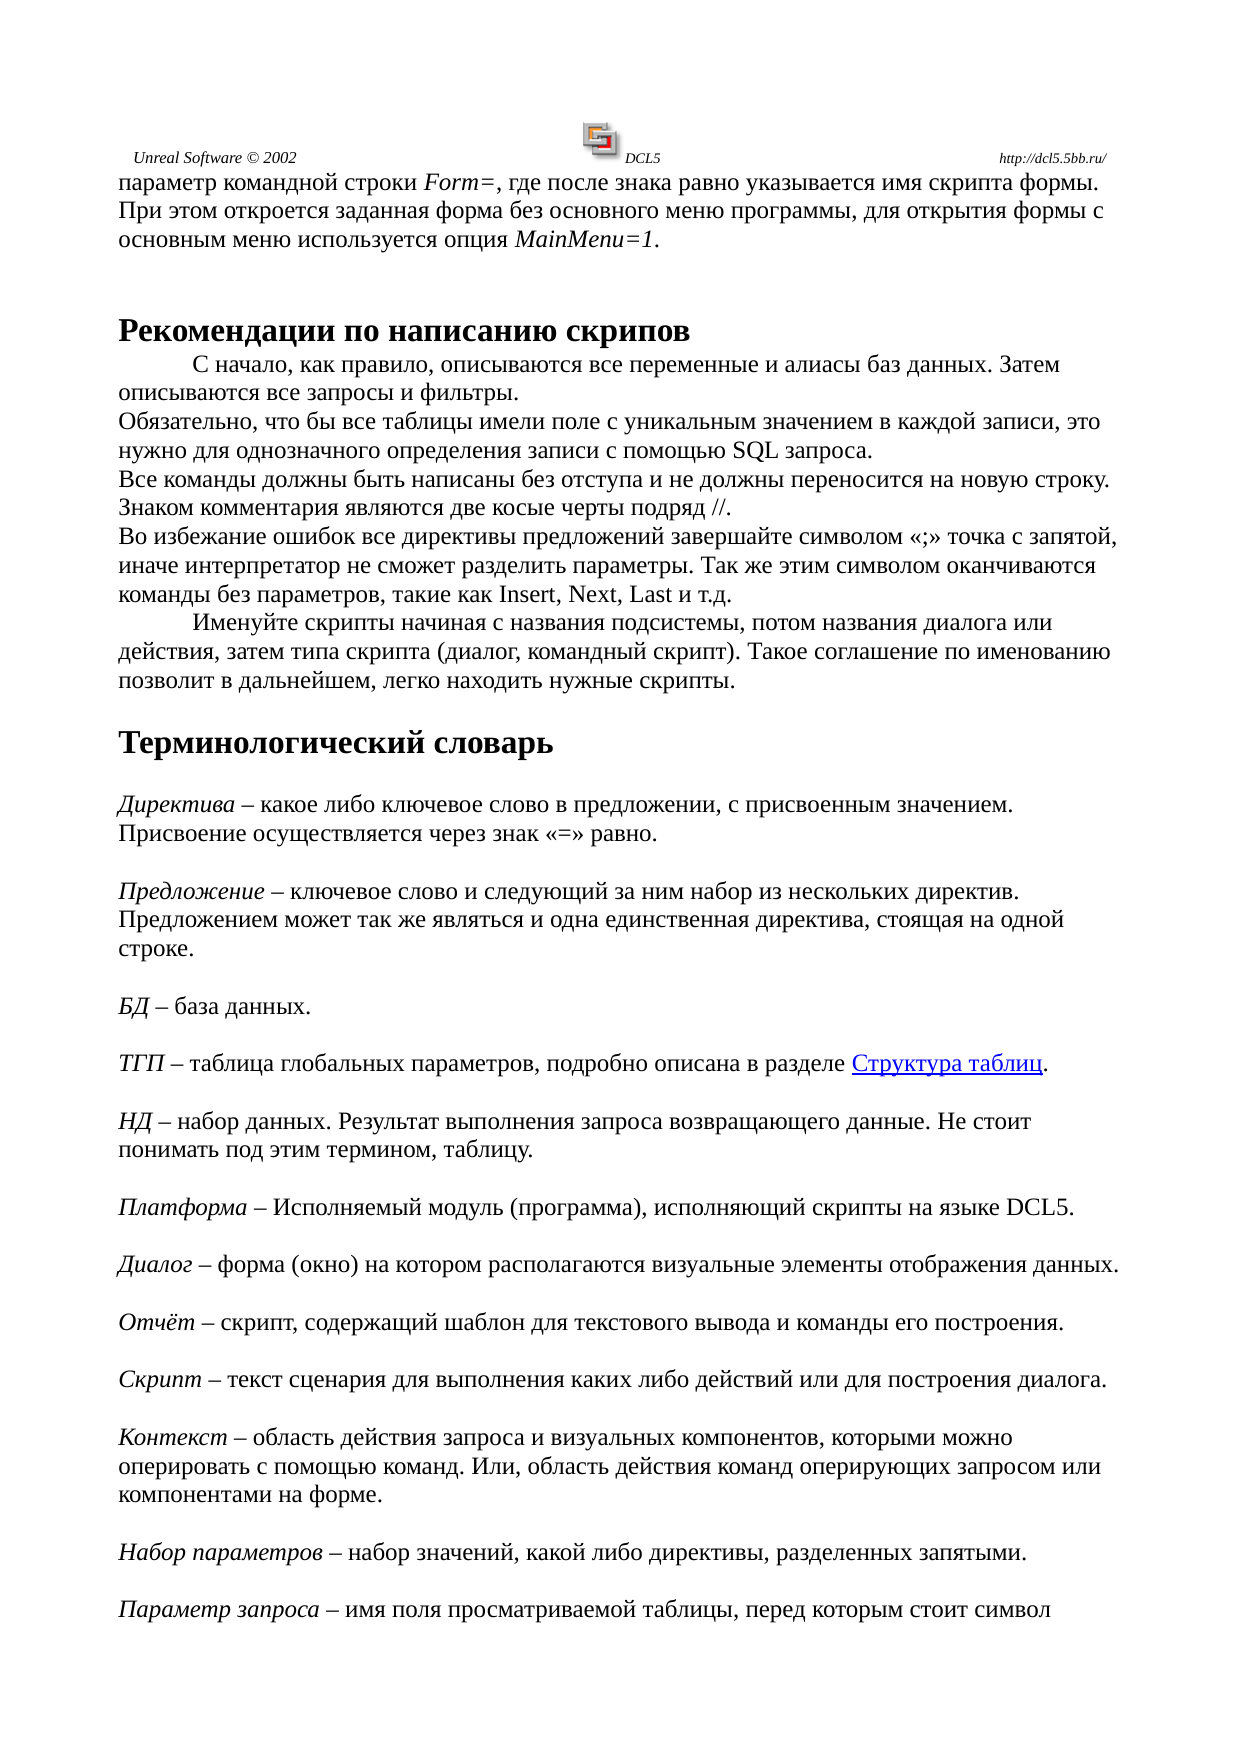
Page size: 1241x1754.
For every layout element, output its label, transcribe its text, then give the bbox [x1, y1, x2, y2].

text Скрипт – текст сценария для выполнения каких либо действий или для построения диалога. [118, 1364, 1122, 1393]
text Параметр запроса – имя поля просматриваемой таблицы, перед которым стоит символ [118, 1594, 1122, 1623]
text Диалог – форма (окно) на котором располагаются визуальные элементы отображения данных. [118, 1249, 1122, 1278]
text ТГП – таблица глобальных параметров, подробно описана в разделе Структура таблиц. [118, 1048, 1122, 1077]
text С начало, как правило, описываются все переменные и алиасы баз данных. Затем описываются все запросы и фильтры. [118, 349, 1122, 406]
text Терминологический словарь [118, 722, 1122, 761]
text БД – база данных. [118, 991, 1122, 1019]
text Набор параметров – набор значений, какой либо директивы, разделенных запятыми. [118, 1537, 1122, 1566]
picture [579, 118, 625, 164]
text Именуйте скрипты начиная с названия подсистемы, потом названия диалога или действия, затем типа скрипта (диалог, командный скрипт). Такое соглашение по именованию позволит в дальнейшем, легко находить нужные скрипты. [118, 607, 1122, 694]
text Отчёт – скрипт, содержащий шаблон для текстового вывода и команды его построения. [118, 1307, 1122, 1336]
text Директива – какое либо ключевое слово в предложении, с присвоенным значением. Присвоение осуществляется через знак «=» равно. [118, 789, 1122, 847]
text Обязательно, что бы все таблицы имели поле с уникальным значением в каждой записи, это нужно для однозначного определения записи с помощью SQL запроса. [118, 406, 1122, 464]
text Контекст – область действия запроса и визуальных компонентов, которыми можно оперировать с помощью команд. Или, область действия команд оперирующих запросом или компонентами на форме. [118, 1422, 1122, 1508]
text НД – набор данных. Результат выполнения запроса возвращающего данные. Не стоит понимать под этим термином, таблицу. [118, 1106, 1122, 1163]
text параметр командной строки Form=, где после знака равно указывается имя скрипта формы. При этом откроется заданная форма без основного меню программы, для открытия формы с основным меню используется опция MainMenu=1. [118, 167, 1122, 253]
text Во избежание ошибок все директивы предложений завершайте символом «;» точка с запятой, иначе интерпретатор не сможет разделить параметры. Так же этим символом оканчиваются команды без параметров, такие как Insert, Next, Last и т.д. [118, 521, 1122, 607]
text Все команды должны быть написаны без отступа и не должны переносится на новую строку. Знаком комментария являются две косые черты подряд //. [118, 464, 1122, 521]
text Рекомендации по написанию скрипов [118, 310, 1122, 349]
text Платформа – Исполняемый модуль (программа), исполняющий скрипты на языке DCL5. [118, 1192, 1122, 1221]
text Предложение – ключевое слово и следующий за ним набор из нескольких директив. Предложением может так же являться и одна единственная директива, стоящая на одной строке. [118, 876, 1122, 962]
